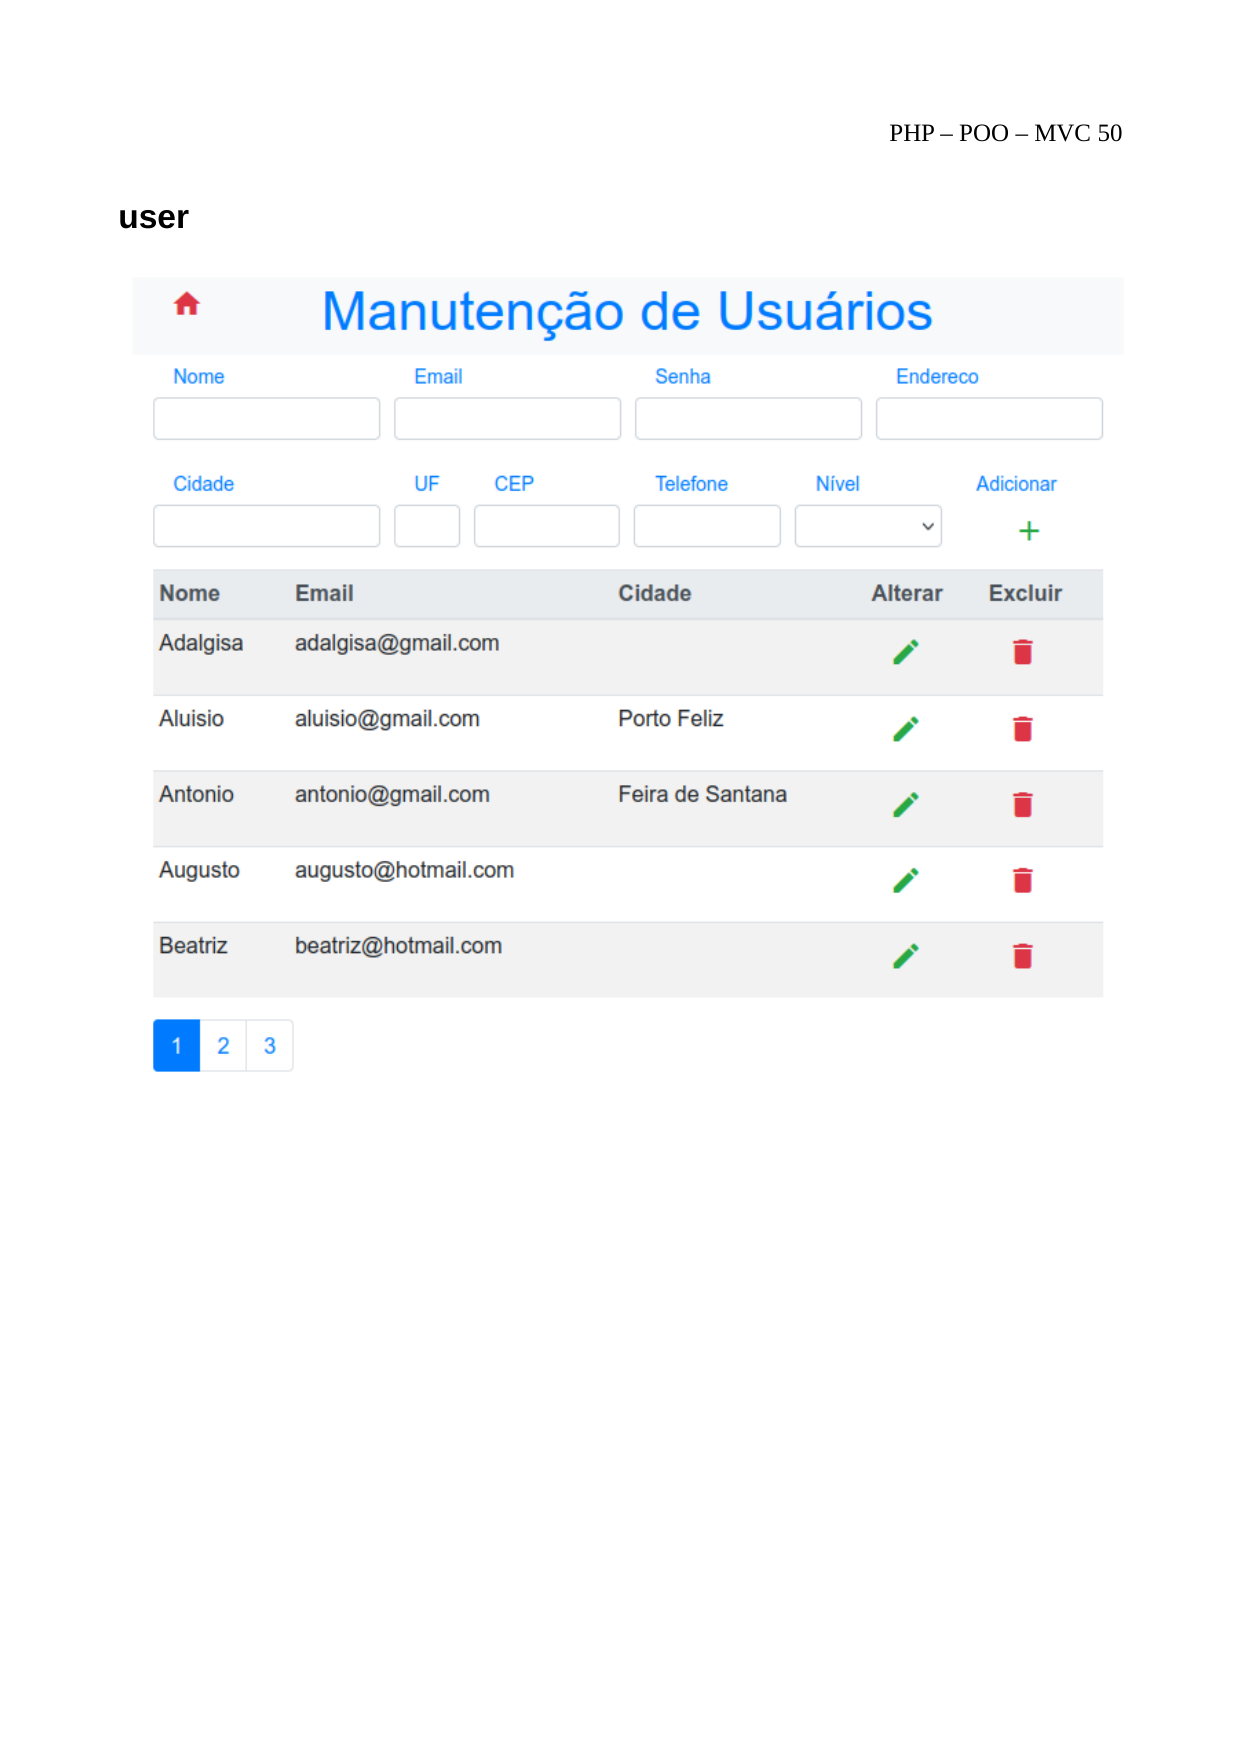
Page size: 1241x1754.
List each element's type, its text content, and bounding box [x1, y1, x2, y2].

subtitle user [118, 197, 1122, 236]
picture [130, 275, 1135, 1098]
